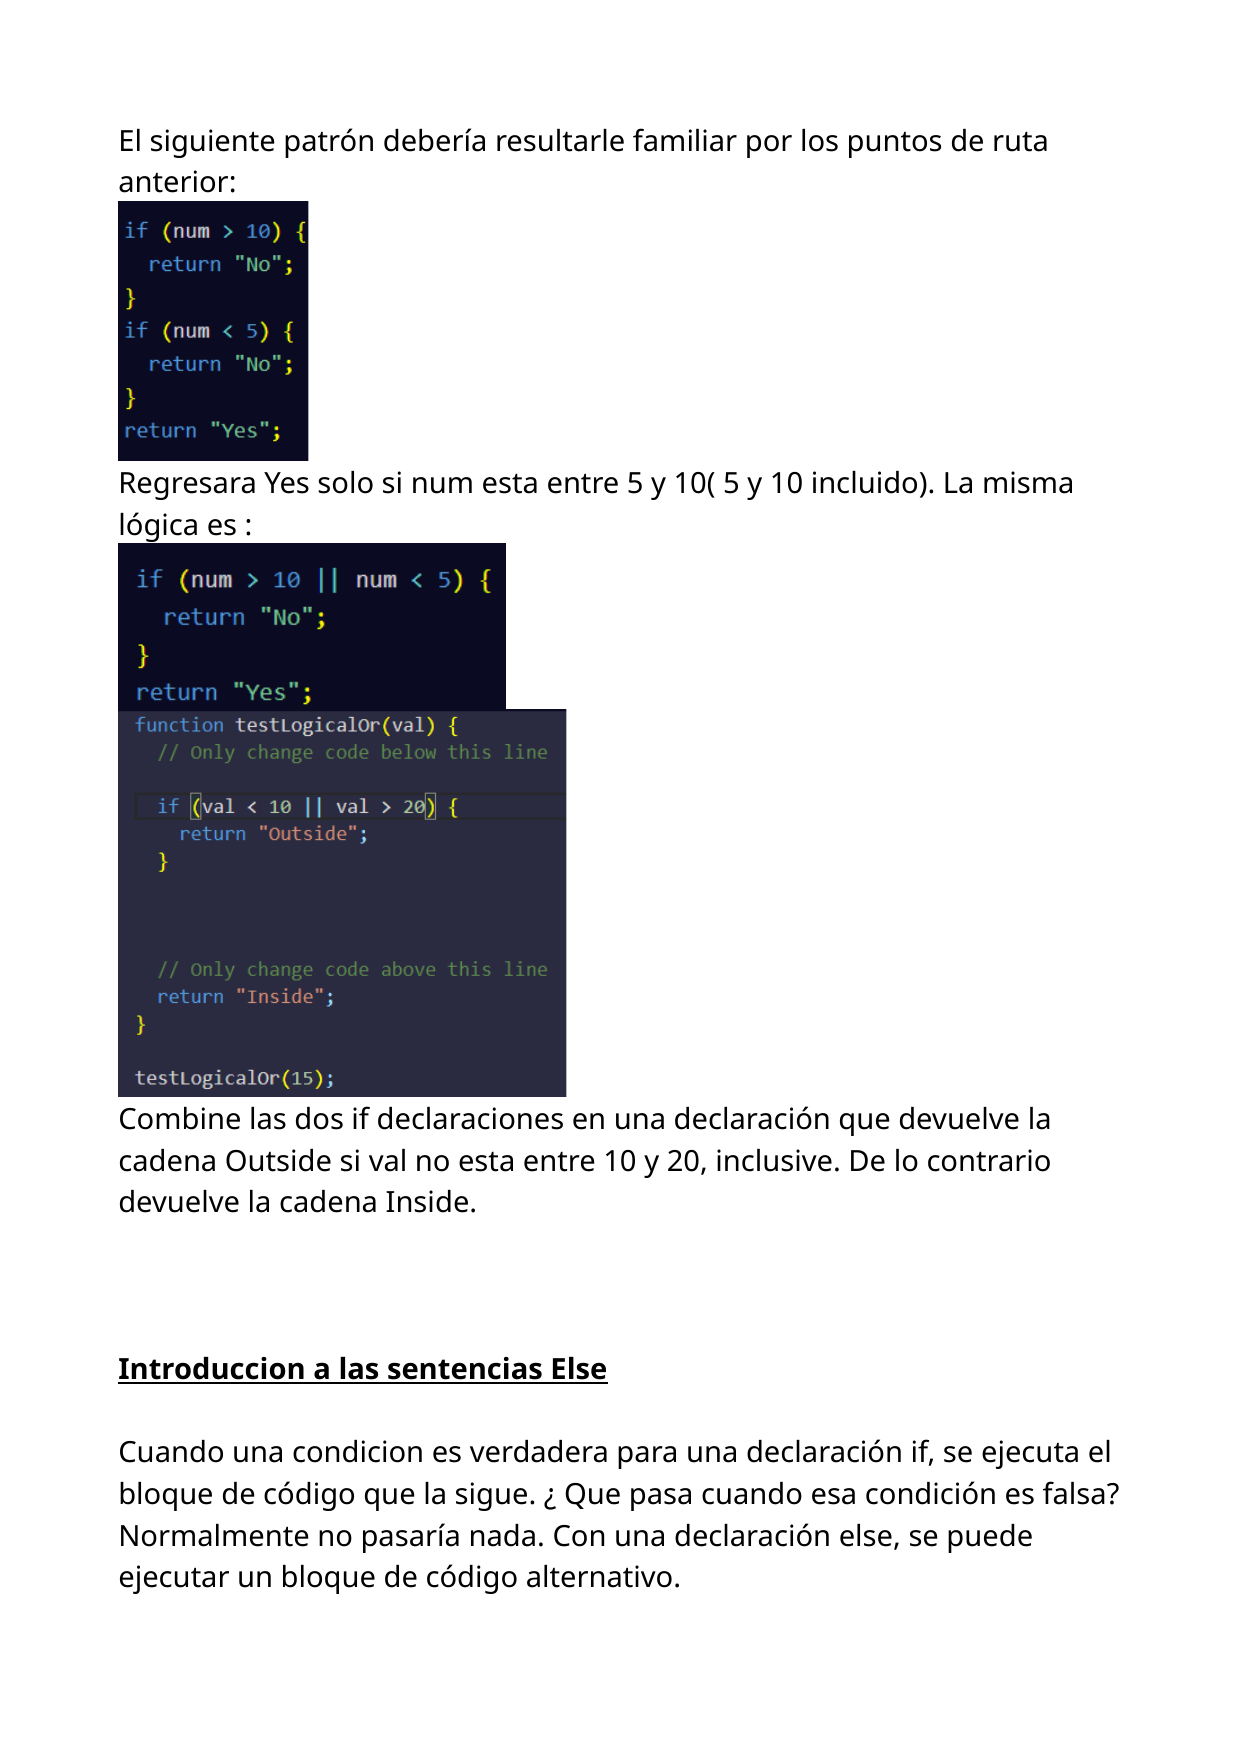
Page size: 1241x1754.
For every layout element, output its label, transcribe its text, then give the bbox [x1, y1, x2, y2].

text El siguiente patrón debería resultarle familiar por los puntos de ruta anterior: [118, 118, 1122, 201]
text Introduccion a las sentencias Else [118, 1346, 1122, 1388]
text Combine las dos if declaraciones en una declaración que devuelve la cadena Outside si val no esta entre 10 y 20, inclusive. De lo contrario devuelve la cadena Inside. [118, 1096, 1122, 1221]
text Cuando una condicion es verdadera para una declaración if, se ejecuta el bloque de código que la sigue. ¿ Que pasa cuando esa condición es falsa? Normalmente no pasaría nada. Con una declaración else, se puede ejecutar un bloque de código alternativo. [118, 1429, 1122, 1596]
text Regresara Yes solo si num esta entre 5 y 10( 5 y 10 incluido). La misma lógica es : [118, 460, 1122, 544]
